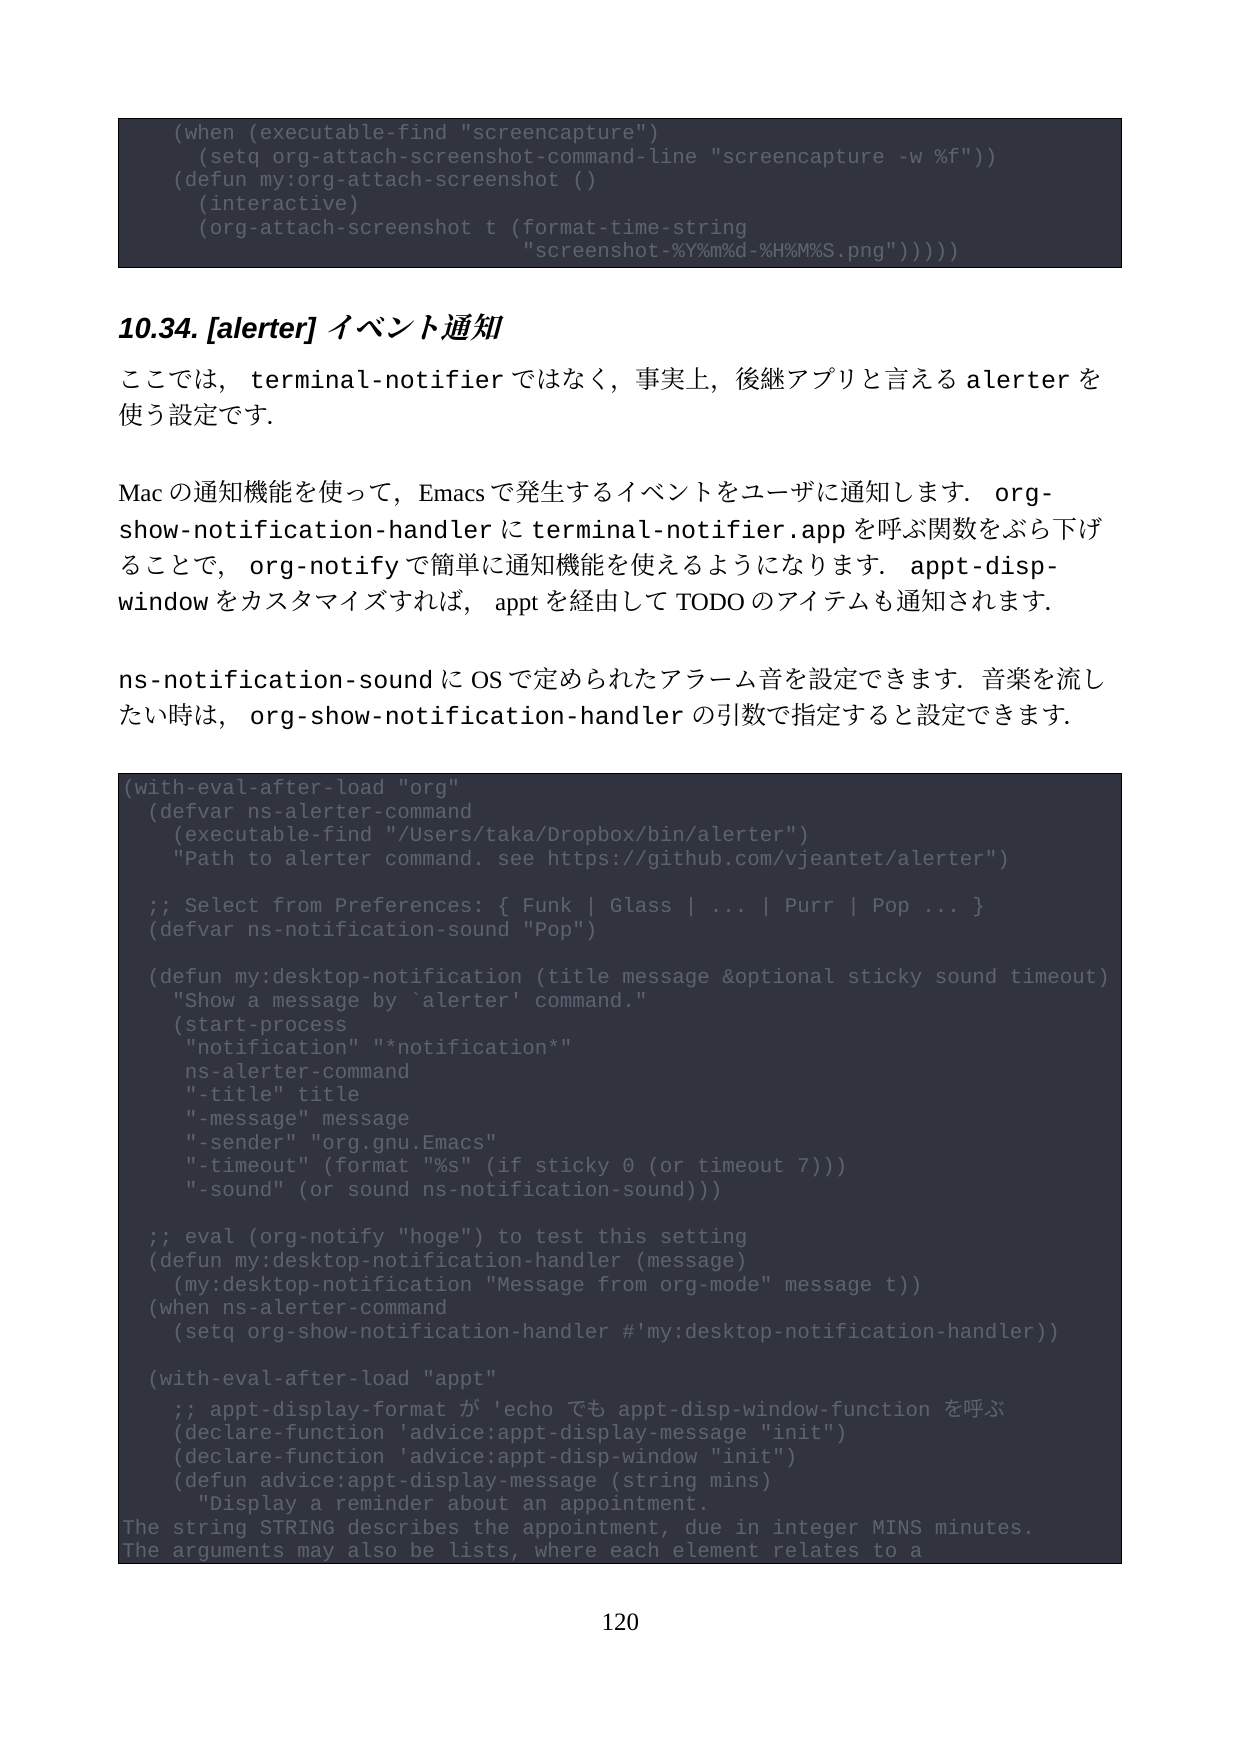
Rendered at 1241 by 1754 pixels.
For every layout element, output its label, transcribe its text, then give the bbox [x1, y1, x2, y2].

text (defun my:desktop-notification-handler (message) [119, 1246, 1121, 1270]
text Mac の通知機能を使って，Emacsで発生するイベントをユーザに通知します． org-show-notification-handler に terminal-notifier.app を呼ぶ関数をぶら下げることで， org-notify で簡単に通知機能を使えるようになります． appt-disp-window をカスタマイズすれば， appt を経由して TODOのアイテムも通知されます． [118, 473, 1122, 647]
text (with-eval-after-load "org" [119, 774, 1121, 797]
text (defun my:desktop-notification (title message &optional sticky sound timeout) [119, 962, 1121, 986]
text "-sound" (or sound ns-notification-sound))) [119, 1175, 1121, 1199]
text "-message" message [119, 1104, 1121, 1128]
text "Path to alerter command. see https://github.com/vjeantet/alerter") [119, 844, 1121, 868]
text "screenshot-%Y%m%d-%H%M%S.png"))))) [119, 236, 1121, 267]
text ;; eval (org-notify "hoge") to test this setting [119, 1222, 1121, 1246]
text (declare-function 'advice:appt-disp-window "init") [119, 1442, 1121, 1466]
text (defun my:org-attach-screenshot () [119, 165, 1121, 189]
text "-timeout" (format "%s" (if sticky 0 (or timeout 7))) [119, 1151, 1121, 1175]
text ns-notification-sound に OSで定められたアラーム音を設定できます．音楽を流したい時は， org-show-notification-handler の引数で指定すると設定できます． [118, 659, 1122, 761]
text "Show a message by `alerter' command." [119, 986, 1121, 1009]
text (setq org-show-notification-handler #'my:desktop-notification-handler)) [119, 1317, 1121, 1341]
text (defvar ns-alerter-command [119, 797, 1121, 820]
text (when ns-alerter-command [119, 1293, 1121, 1317]
text (interactive) [119, 189, 1121, 213]
text "notification" "*notification*" [119, 1033, 1121, 1057]
subtitle [alerter] イベント通知 [118, 305, 1122, 347]
text (start-process [119, 1009, 1121, 1033]
text "-title" title [119, 1081, 1121, 1104]
text (my:desktop-notification "Message from org-mode" message t)) [119, 1270, 1121, 1293]
text (declare-function 'advice:appt-display-message "init") [119, 1418, 1121, 1442]
text (when (executable-find "screencapture") [119, 119, 1121, 142]
text "Display a reminder about an appointment. [119, 1489, 1121, 1513]
text ns-alerter-command [119, 1057, 1121, 1081]
text ここでは， terminal-notifier ではなく，事実上，後継アプリと言える alerter を使う設定です． [118, 360, 1122, 461]
text "-sender" "org.gnu.Emacs" [119, 1128, 1121, 1151]
text The arguments may also be lists, where each element relates to a [119, 1537, 1121, 1563]
text (setq org-attach-screenshot-command-line "screencapture -w %f")) [119, 142, 1121, 165]
text (executable-find "/Users/taka/Dropbox/bin/alerter") [119, 820, 1121, 844]
text (defvar ns-notification-sound "Pop") [119, 915, 1121, 939]
text (defun advice:appt-display-message (string mins) [119, 1466, 1121, 1489]
text ;; appt-display-format が 'echo でも appt-disp-window-function を呼ぶ [119, 1388, 1121, 1418]
text (org-attach-screenshot t (format-time-string [119, 213, 1121, 236]
text (with-eval-after-load "appt" [119, 1364, 1121, 1388]
text The string STRING describes the appointment, due in integer MINS minutes. [119, 1513, 1121, 1537]
text ;; Select from Preferences: { Funk | Glass | ... | Purr | Pop ... } [119, 891, 1121, 915]
